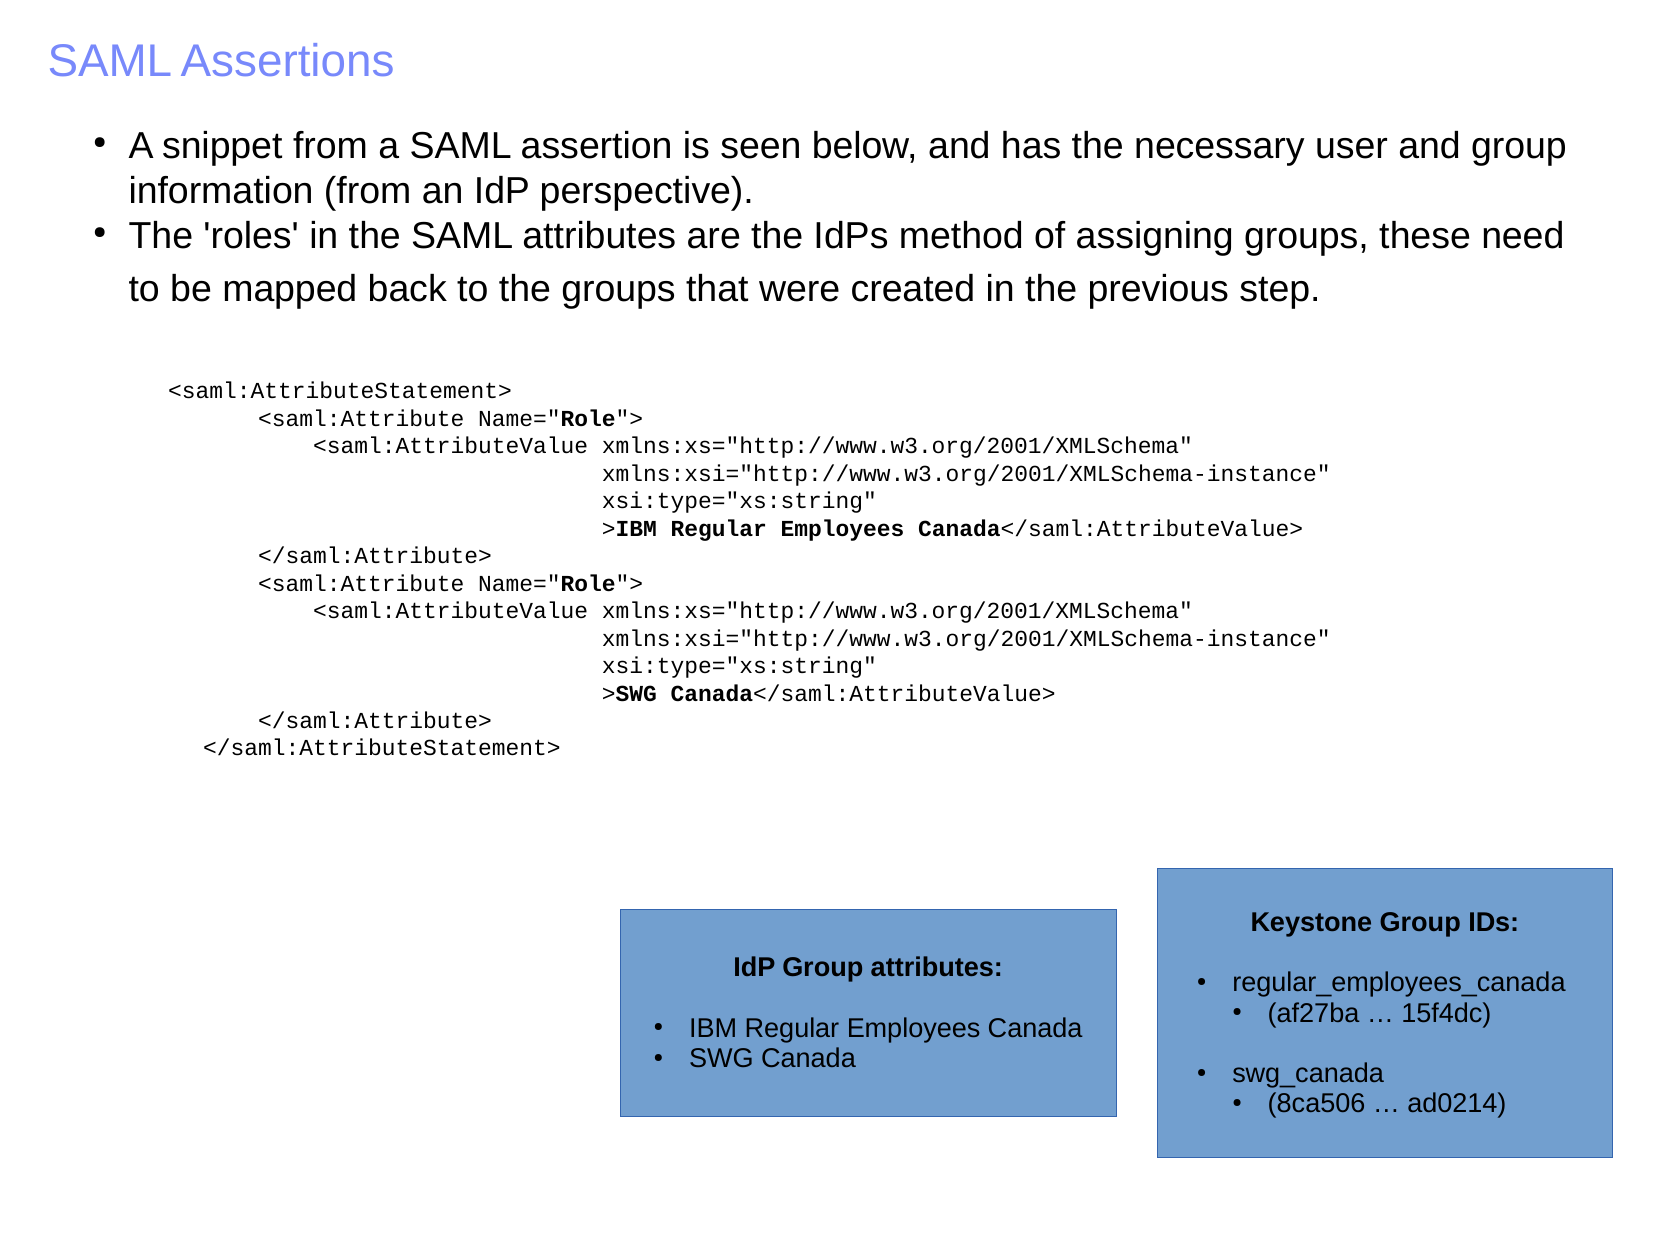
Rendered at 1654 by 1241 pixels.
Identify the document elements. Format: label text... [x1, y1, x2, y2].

text_box A snippet from a SAML assertion is seen below, and has the necessary user and group information (from an IdP perspective). The 'roles' in the SAML attributes are the IdPs method of assigning groups, these need to be mapped back to the groups that were created in the previous step. <saml:AttributeStatement> <saml:Attribute Name="Role"> <saml:AttributeValue xmlns:xs="http://www.w3.org/2001/XMLSchema" xmlns:xsi="http://www.w3.org/2001/XMLSchema-instance" xsi:type="xs:string" >IBM Regular Employees Canada</saml:AttributeValue> </saml:Attribute> <saml:Attribute Name="Role"> <saml:AttributeValue xmlns:xs="http://www.w3.org/2001/XMLSchema" xmlns:xsi="http://www.w3.org/2001/XMLSchema-instance" xsi:type="xs:string" >SWG Canada</saml:AttributeValue> </saml:Attribute> </saml:AttributeStatement> [42, 113, 1613, 769]
text_box Keystone Group IDs: regular_employees_canada (af27ba … 15f4dc) swg_canada (8ca506 … ad0214) [1157, 868, 1613, 1158]
text_box IdP Group attributes: IBM Regular Employees Canada SWG Canada [620, 909, 1117, 1117]
text_box SAML Assertions [32, 29, 1604, 102]
